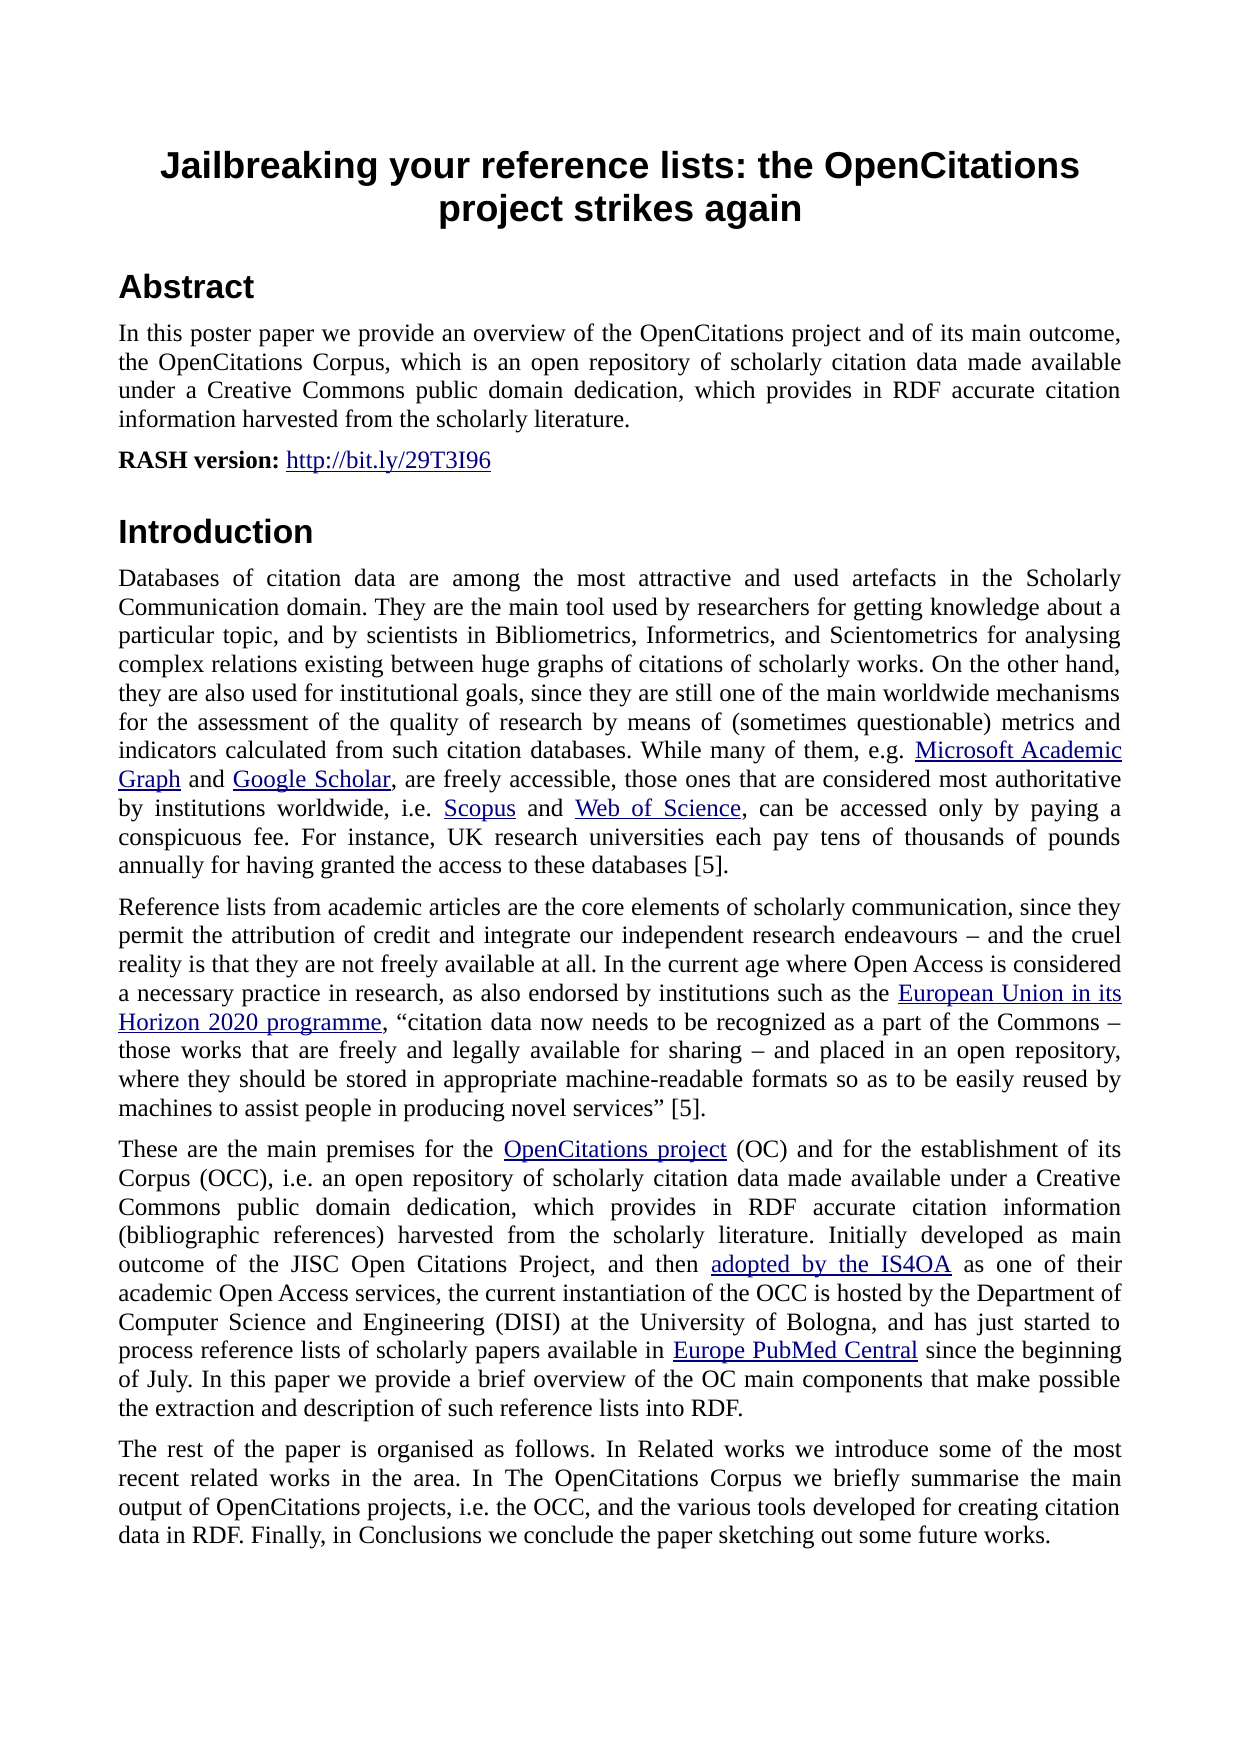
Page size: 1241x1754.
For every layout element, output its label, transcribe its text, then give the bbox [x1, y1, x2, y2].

text Databases of citation data are among the most attractive and used artefacts in the Scholarly Communication domain. They are the main tool used by researchers for getting knowledge about a particular topic, and by scientists in Bibliometrics, Informetrics, and Scientometrics for analysing complex relations existing between huge graphs of citations of scholarly works. On the other hand, they are also used for institutional goals, since they are still one of the main worldwide mechanisms for the assessment of the quality of research by means of (sometimes questionable) metrics and indicators calculated from such citation databases. While many of them, e.g. Microsoft Academic Graph and Google Scholar, are freely accessible, those ones that are considered most authoritative by institutions worldwide, i.e. Scopus and Web of Science, can be accessed only by paying a conspicuous fee. For instance, UK research universities each pay tens of thousands of pounds annually for having granted the access to these databases [5]. [118, 563, 1122, 879]
text RASH version: http://bit.ly/29T3I96 [118, 446, 1122, 474]
text The rest of the paper is organised as follows. In Related works we introduce some of the most recent related works in the area. In The OpenCitations Corpus we briefly summarise the main output of OpenCitations projects, i.e. the OCC, and the various tools developed for creating citation data in RDF. Finally, in Conclusions we conclude the paper sketching out some future works. [118, 1434, 1122, 1549]
text Reference lists from academic articles are the core elements of scholarly communication, since they permit the attribution of credit and integrate our independent research endeavours – and the cruel reality is that they are not freely available at all. In the current age where Open Access is considered a necessary practice in research, as also endorsed by institutions such as the European Union in its Horizon 2020 programme, “citation data now needs to be recognized as a part of the Commons – those works that are freely and legally available for sharing – and placed in an open repository, where they should be stored in appropriate machine-readable formats so as to be easily reused by machines to assist people in producing novel services” [5]. [118, 892, 1122, 1122]
text In this poster paper we provide an overview of the OpenCitations project and of its main outcome, the OpenCitations Corpus, which is an open repository of scholarly citation data made available under a Creative Commons public domain dedication, which provides in RDF accurate citation information harvested from the scholarly literature. [118, 318, 1122, 433]
subtitle Abstract [118, 267, 1122, 306]
text These are the main premises for the OpenCitations project (OC) and for the establishment of its Corpus (OCC), i.e. an open repository of scholarly citation data made available under a Creative Commons public domain dedication, which provides in RDF accurate citation information (bibliographic references) harvested from the scholarly literature. Initially developed as main outcome of the JISC Open Citations Project, and then adopted by the IS4OA as one of their academic Open Access services, the current instantiation of the OCC is hosted by the Department of Computer Science and Engineering (DISI) at the University of Bologna, and has just started to process reference lists of scholarly papers available in Europe PubMed Central since the beginning of July. In this paper we provide a brief overview of the OC main components that make possible the extraction and description of such reference lists into RDF. [118, 1134, 1122, 1422]
subtitle Introduction [118, 512, 1122, 550]
title Jailbreaking your reference lists: the OpenCitations project strikes again [118, 143, 1122, 229]
